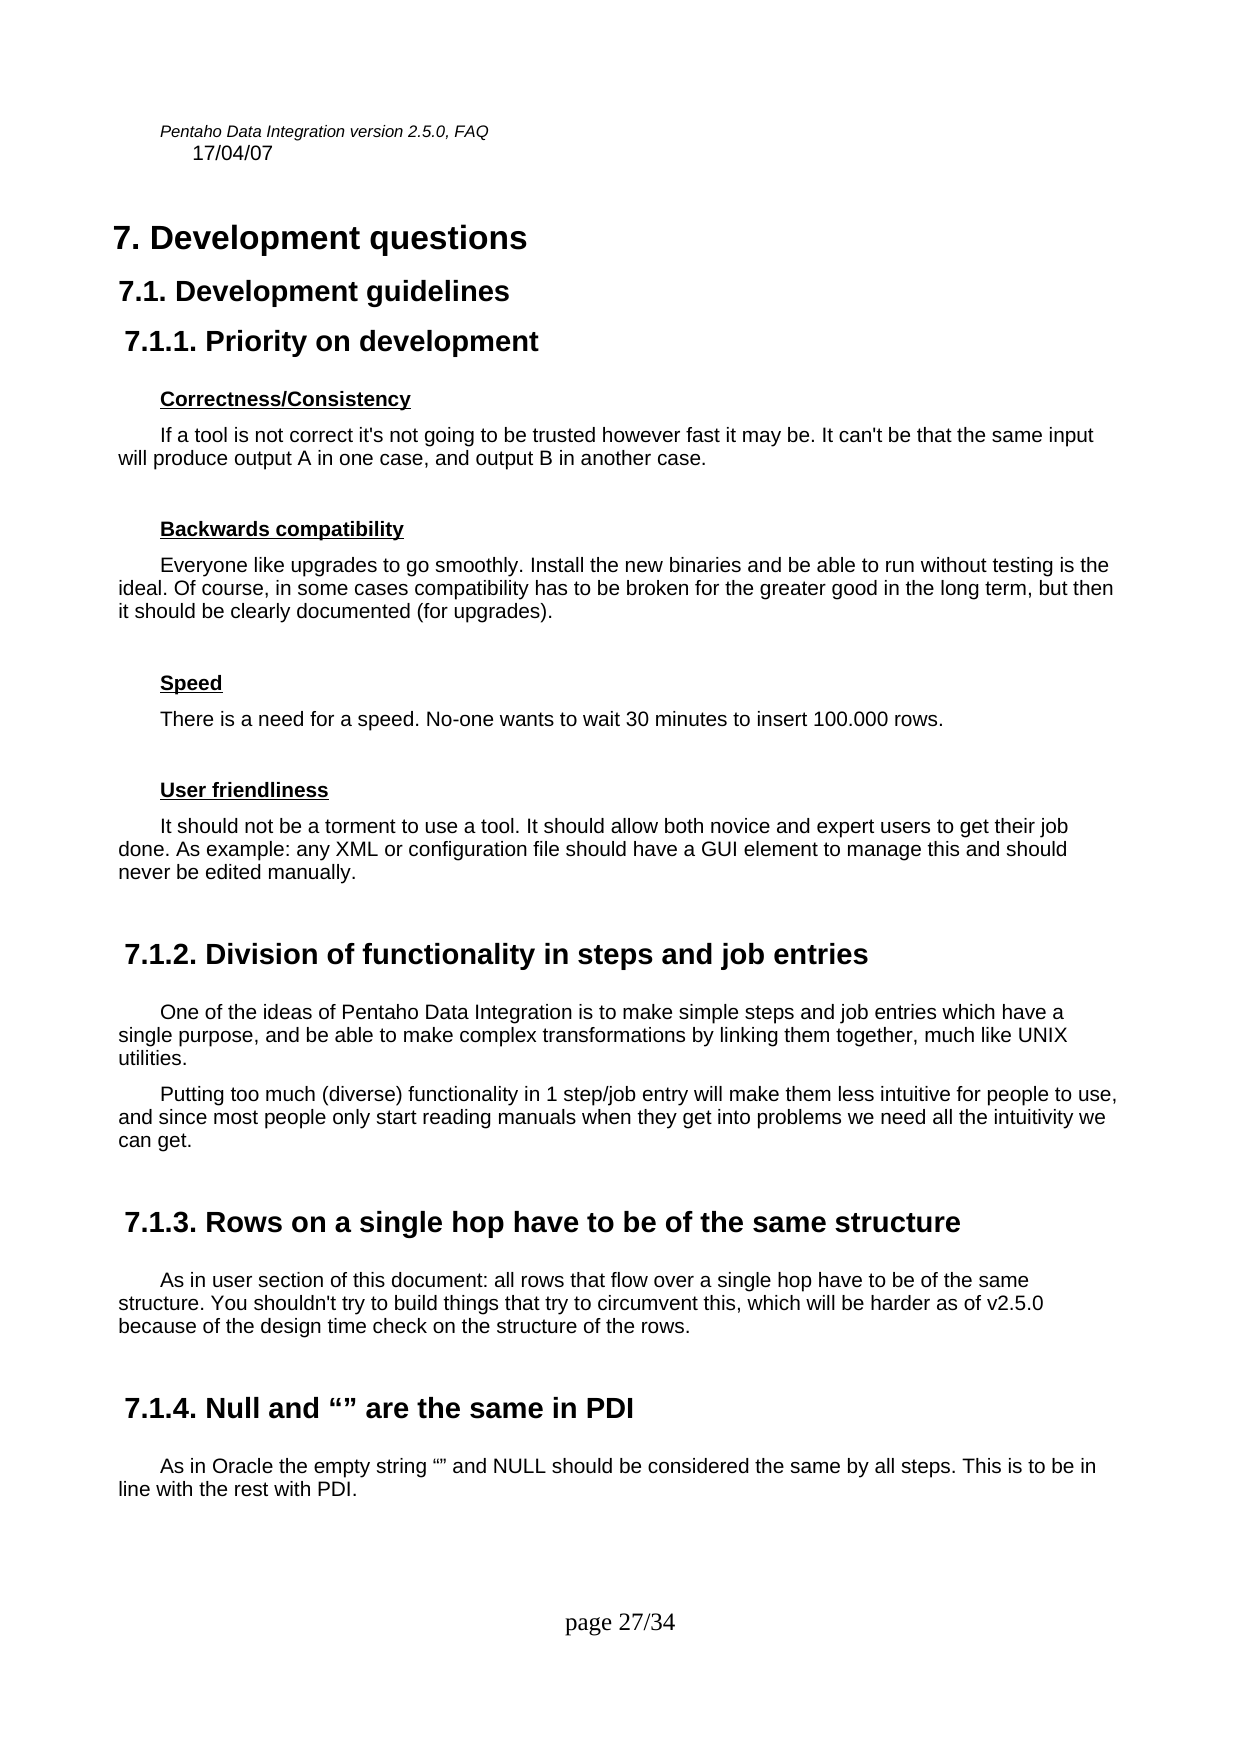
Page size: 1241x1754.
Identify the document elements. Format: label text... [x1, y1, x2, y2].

subtitle Null and “” are the same in PDI [124, 1392, 1122, 1425]
text Correctness/Consistency [118, 387, 1122, 411]
text Everyone like upgrades to go smoothly. Install the new binaries and be able to run without testing is the ideal. Of course, in some cases compatibility has to be broken for the greater good in the long term, but then it should be clearly documented (for upgrades). [118, 553, 1122, 623]
text There is a need for a speed. No-one wants to wait 30 minutes to insert 100.000 rows. [118, 707, 1122, 730]
text As in Oracle the empty string “” and NULL should be considered the same by all steps. This is to be in line with the rest with PDI. [118, 1454, 1122, 1501]
text Speed [118, 671, 1122, 695]
text As in user section of this document: all rows that flow over a single hop have to be of the same structure. You shouldn't try to build things that try to circumvent this, which will be harder as of v2.5.0 because of the design time check on the structure of the rows. [118, 1268, 1122, 1338]
text If a tool is not correct it's not going to be trusted however fast it may be. It can't be that the same input will produce output A in one case, and output B in another case. [118, 423, 1122, 469]
subtitle Priority on development [124, 325, 1122, 358]
text It should not be a torment to use a tool. It should allow both novice and expert users to get their job done. As example: any XML or configuration file should have a GUI element to manage this and should never be edited manually. [118, 814, 1122, 884]
text Backwards compatibility [118, 518, 1122, 541]
text Putting too much (diverse) functionality in 1 step/job entry will make them less intuitive for people to use, and since most people only start reading manuals when they get into problems we need all the intuitivity we can get. [118, 1082, 1122, 1152]
text User friendliness [118, 779, 1122, 802]
subtitle Development questions [118, 219, 1122, 257]
subtitle Rows on a single hop have to be of the same structure [124, 1206, 1122, 1239]
subtitle Division of functionality in steps and job entries [124, 938, 1122, 971]
subtitle Development guidelines [118, 275, 1122, 308]
text One of the ideas of Pentaho Data Integration is to make simple steps and job entries which have a single purpose, and be able to make complex transformations by linking them together, much like UNIX utilities. [118, 1000, 1122, 1070]
